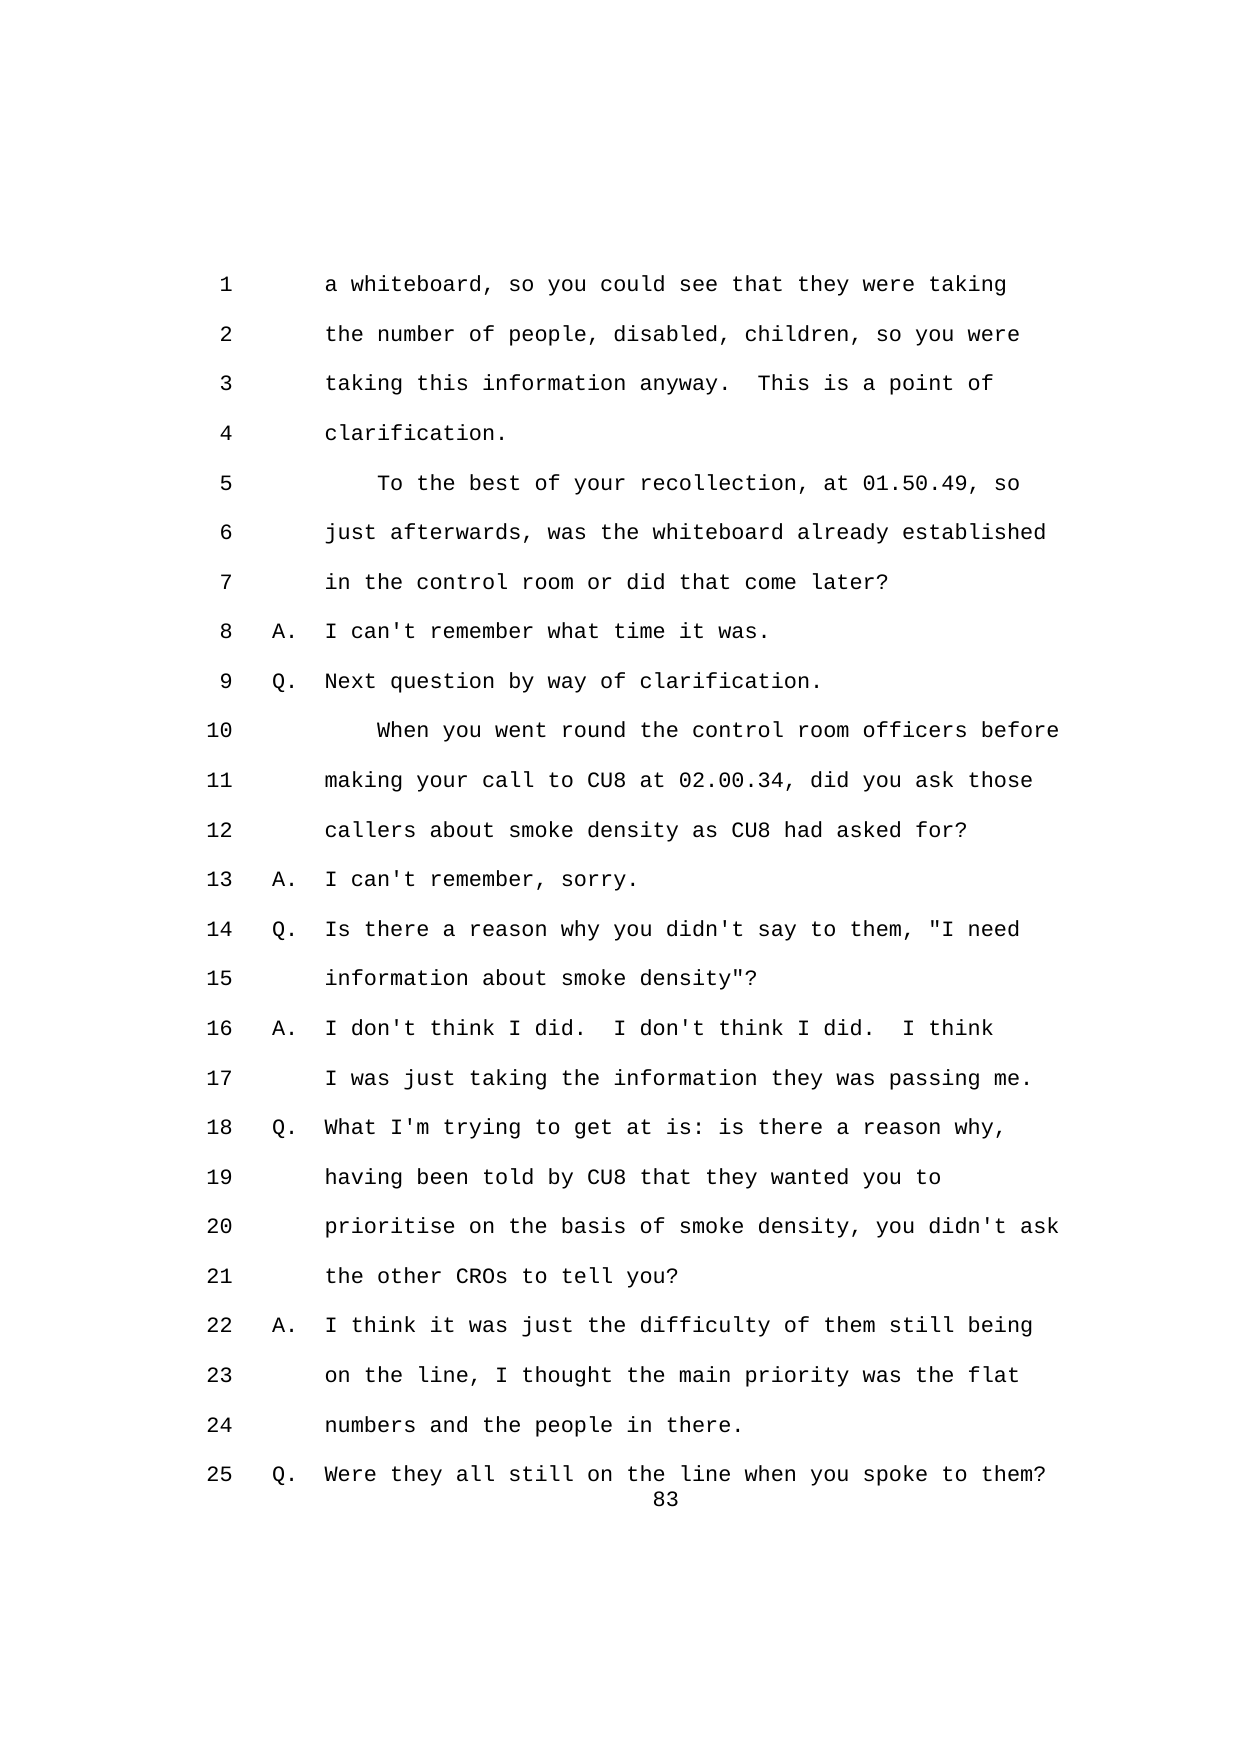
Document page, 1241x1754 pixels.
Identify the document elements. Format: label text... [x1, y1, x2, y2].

text 24 numbers and the people in there. [75, 1414, 1165, 1438]
text 3 taking this information anyway. This is a point of [75, 372, 1165, 397]
text 6 just afterwards, was the whiteboard already established [75, 521, 1165, 546]
text 4 clarification. [75, 422, 1165, 447]
text 10 When you went round the control room officers before [75, 719, 1165, 744]
text 1 a whiteboard, so you could see that they were taking [75, 273, 1165, 298]
text 17 I was just taking the information they was passing me. [75, 1067, 1165, 1091]
text 7 in the control room or did that come later? [75, 571, 1165, 596]
text 11 making your call to CU8 at 02.00.34, did you ask those [75, 769, 1165, 794]
text 9 Q. Next question by way of clarification. [75, 670, 1165, 695]
text 83 [75, 1488, 1165, 1513]
text 25 Q. Were they all still on the line when you spoke to them? [75, 1463, 1165, 1488]
text 21 the other CROs to tell you? [75, 1265, 1165, 1290]
text 16 A. I don't think I did. I don't think I did. I think [75, 1017, 1165, 1042]
text 23 on the line, I thought the main priority was the flat [75, 1364, 1165, 1389]
text 12 callers about smoke density as CU8 had asked for? [75, 819, 1165, 843]
text 14 Q. Is there a reason why you didn't say to them, "I need [75, 918, 1165, 943]
text 15 information about smoke density"? [75, 967, 1165, 992]
text 5 To the best of your recollection, at 01.50.49, so [75, 472, 1165, 496]
text 2 the number of people, disabled, children, so you were [75, 323, 1165, 348]
text 13 A. I can't remember, sorry. [75, 868, 1165, 893]
text 18 Q. What I'm trying to get at is: is there a reason why, [75, 1116, 1165, 1141]
text 19 having been told by CU8 that they wanted you to [75, 1166, 1165, 1191]
text 8 A. I can't remember what time it was. [75, 620, 1165, 645]
text 22 A. I think it was just the difficulty of them still being [75, 1314, 1165, 1339]
text 20 prioritise on the basis of smoke density, you didn't ask [75, 1215, 1165, 1240]
